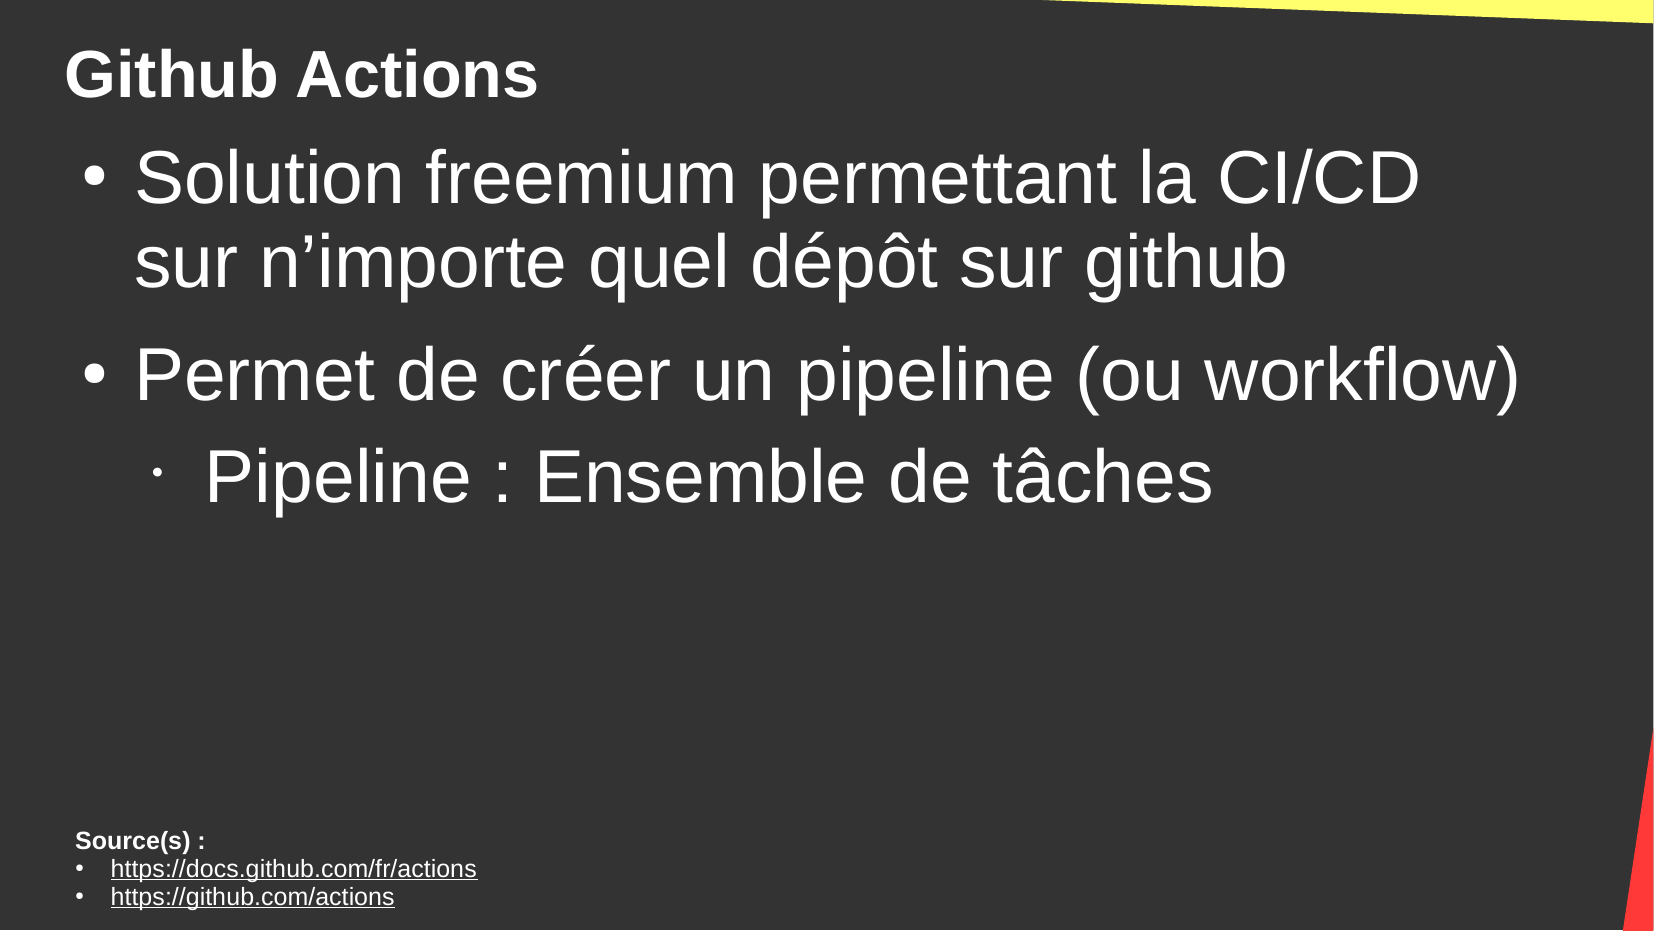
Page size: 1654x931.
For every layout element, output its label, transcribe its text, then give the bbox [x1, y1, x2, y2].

text_box [1042, 0, 1654, 24]
text_box Source(s) : https://docs.github.com/fr/actions https://github.com/actions [60, 809, 1546, 919]
text_box [1622, 723, 1654, 931]
title Github Actions [64, 37, 1105, 119]
list Solution freemium permettant la CI/CD sur n’importe quel dépôt sur github Permet de créer un pipeline (ou workflow) Pipeline : Ensemble de tâches [63, 135, 1542, 792]
